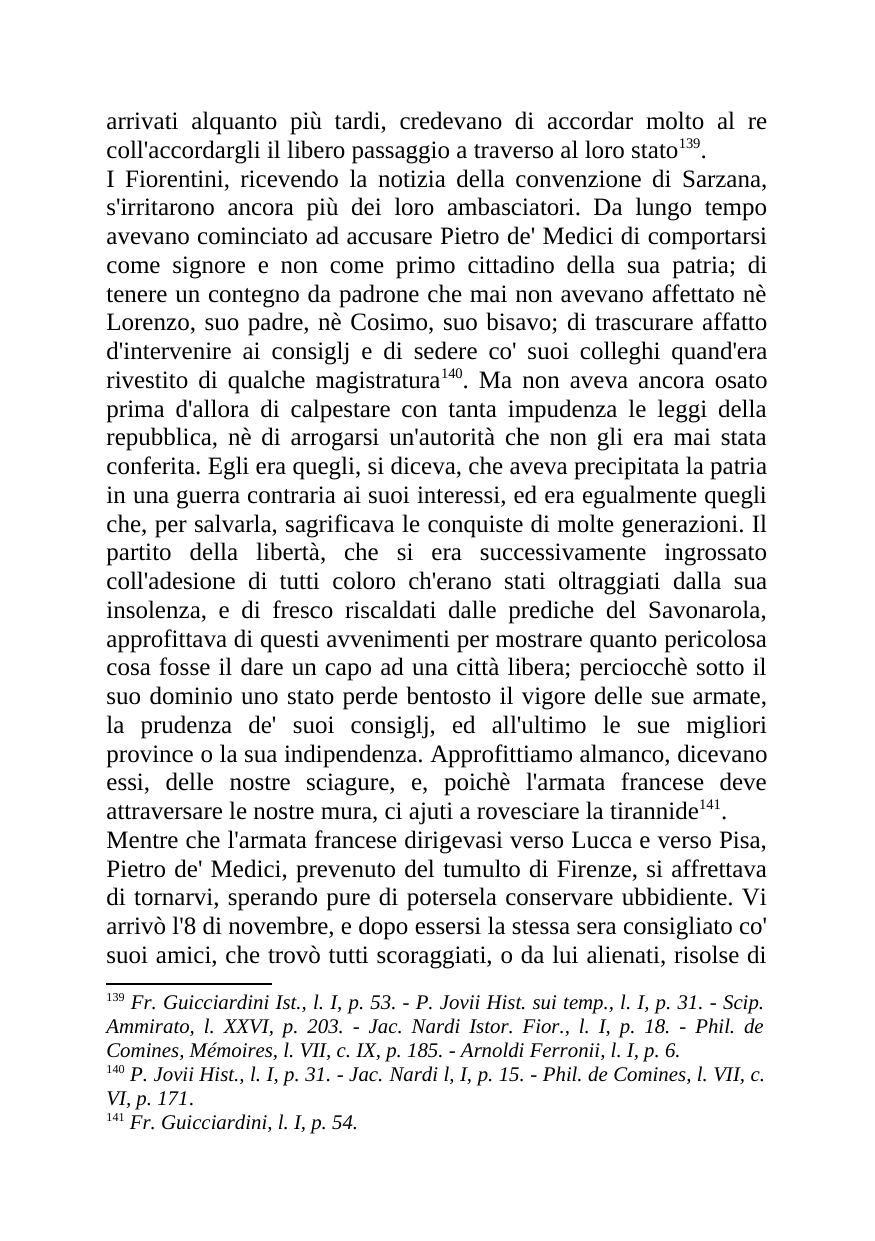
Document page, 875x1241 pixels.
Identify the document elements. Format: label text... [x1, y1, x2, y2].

text arrivati alquanto più tardi, credevano di accordar molto al re coll'accordargli il libero passaggio a traverso al loro stato. [106, 106, 768, 164]
text I Fiorentini, ricevendo la notizia della convenzione di Sarzana, s'irritarono ancora più dei loro ambasciatori. Da lungo tempo avevano cominciato ad accusare Pietro de' Medici di comportarsi come signore e non come primo cittadino della sua patria; di tenere un contegno da padrone che mai non avevano affettato nè Lorenzo, suo padre, nè Cosimo, suo bisavo; di trascurare affatto d'intervenire ai consiglj e di sedere co' suoi colleghi quand'era rivestito di qualche magistratura. Ma non aveva ancora osato prima d'allora di calpestare con tanta impudenza le leggi della repubblica, nè di arrogarsi un'autorità che non gli era mai stata conferita. Egli era quegli, si diceva, che aveva precipitata la patria in una guerra contraria ai suoi interessi, ed era egualmente quegli che, per salvarla, sagrificava le conquiste di molte generazioni. Il partito della libertà, che si era successivamente ingrossato coll'adesione di tutti coloro ch'erano stati oltraggiati dalla sua insolenza, e di fresco riscaldati dalle prediche del Savonarola, approfittava di questi avvenimenti per mostrare quanto pericolosa cosa fosse il dare un capo ad una città libera; perciocchè sotto il suo dominio uno stato perde bentosto il vigore delle sue armate, la prudenza de' suoi consiglj, ed all'ultimo le sue migliori province o la sua indipendenza. Approfittiamo almanco, dicevano essi, delle nostre sciagure, e, poichè l'armata francese deve attraversare le nostre mura, ci ajuti a rovesciare la tirannide. [106, 164, 768, 825]
text Fr. Guicciardini Ist., l. I, p. 53. - P. Jovii Hist. sui temp., l. I, p. 31. - Scip. Ammirato, l. XXVI, p. 203. - Jac. Nardi Istor. Fior., l. I, p. 18. - Phil. de Comines, Mémoires, l. VII, c. IX, p. 185. - Arnoldi Ferronii, l. I, p. 6. [106, 989, 768, 1062]
text Mentre che l'armata francese dirigevasi verso Lucca e verso Pisa, Pietro de' Medici, prevenuto del tumulto di Firenze, si affrettava di tornarvi, sperando pure di potersela conservare ubbidiente. Vi arrivò l'8 di novembre, e dopo essersi la stessa sera consigliato co' suoi amici, che trovò tutti scoraggiati, o da lui alienati, risolse di [106, 825, 768, 969]
text Fr. Guicciardini, l. I, p. 54. [106, 1110, 768, 1134]
text P. Jovii Hist., l. I, p. 31. - Jac. Nardi l, I, p. 15. - Phil. de Comines, l. VII, c. VI, p. 171. [106, 1062, 768, 1110]
